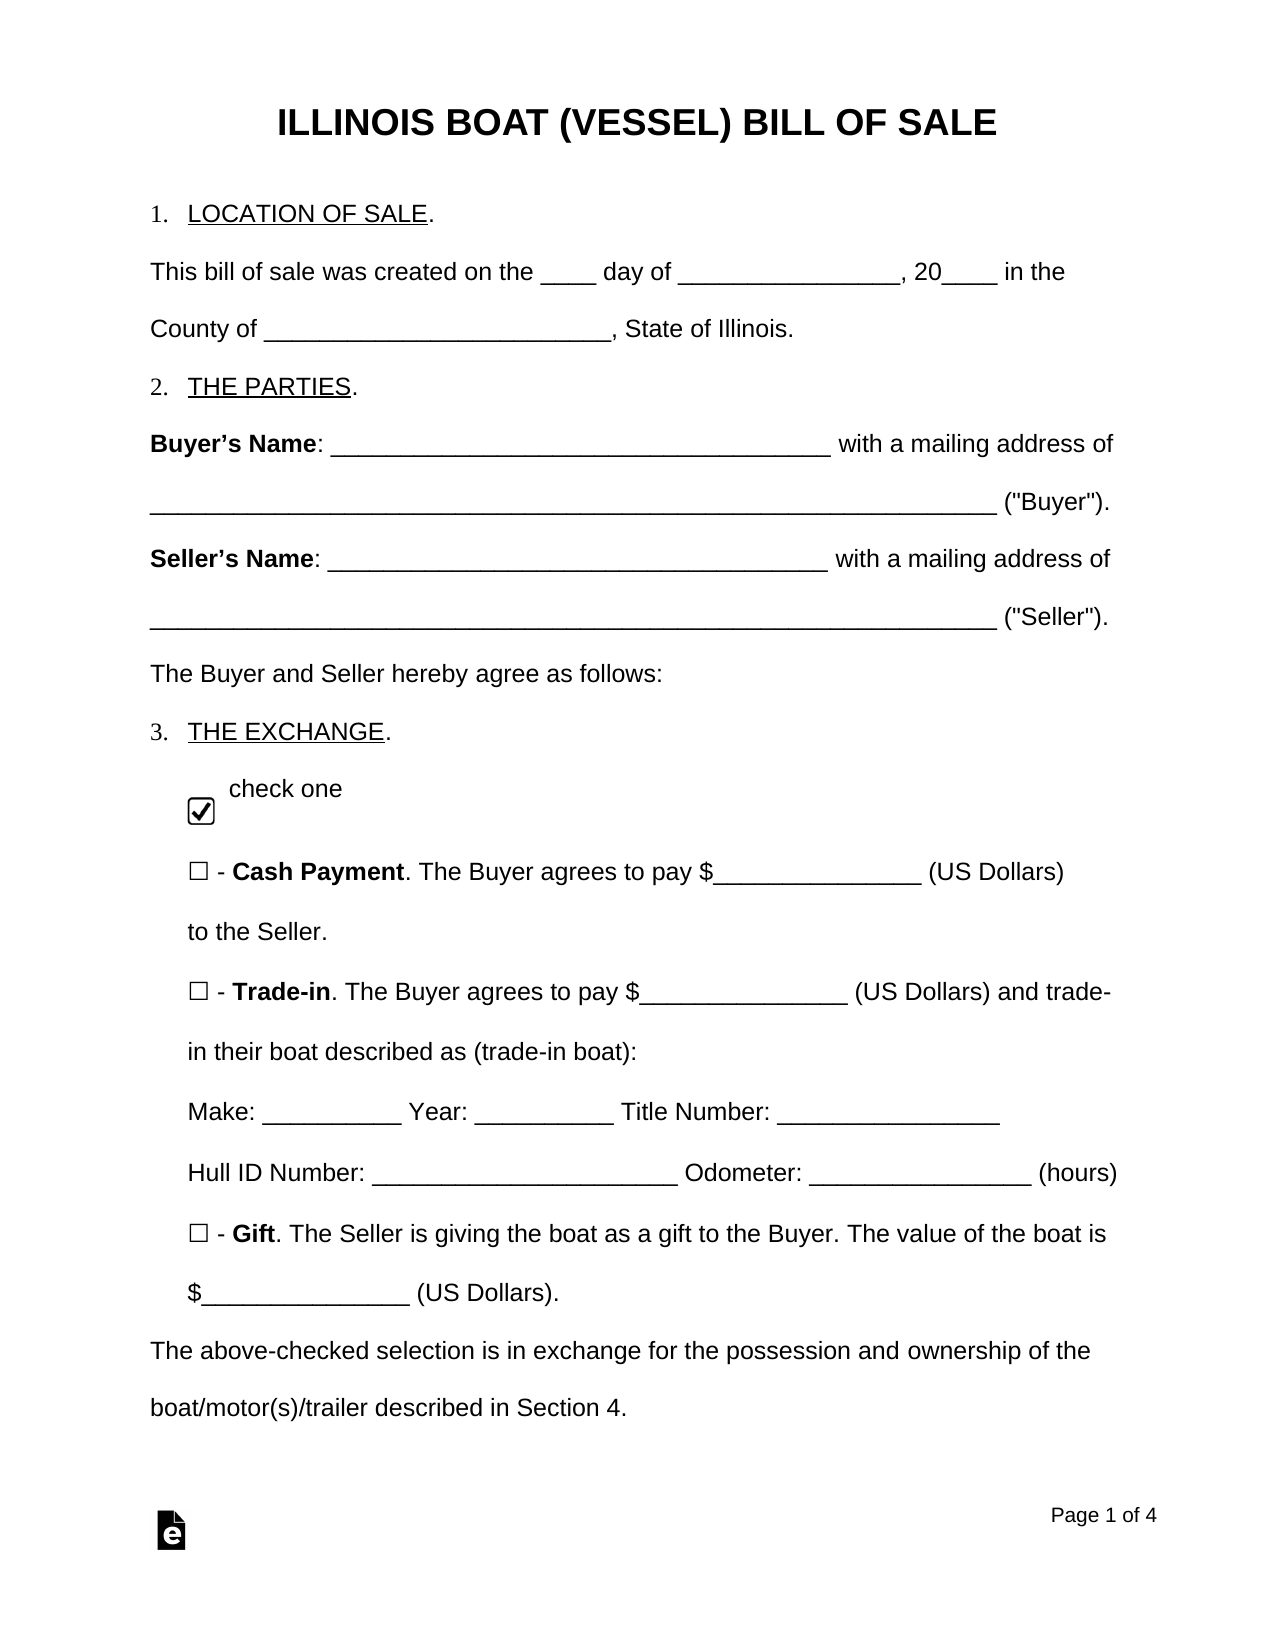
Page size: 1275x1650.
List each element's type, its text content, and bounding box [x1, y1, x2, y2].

text ☐ - Trade-in. The Buyer agrees to pay $_______________ (US Dollars) and trade-in their boat described as (trade-in boat): [187, 974, 1125, 1066]
list THE PARTIES. [150, 371, 1125, 400]
text ☐ - Cash Payment. The Buyer agrees to pay $_______________ (US Dollars) to the Seller. [187, 854, 1125, 945]
text This bill of sale was created on the ____ day of ________________, 20____ in the County of _________________________, State of Illinois. [150, 256, 1125, 343]
list _____________________________________________________________ ("Seller"). [150, 602, 1125, 630]
list THE EXCHANGE. [150, 717, 1125, 746]
list _____________________________________________________________ ("Buyer"). [150, 487, 1125, 515]
list The Buyer and Seller hereby agree as follows: [150, 659, 1125, 688]
text Make: __________ Year: __________ Title Number: ________________ [187, 1097, 1127, 1126]
list check one [187, 774, 1125, 825]
subtitle ILLINOIS BOAT (VESSEL) BILL OF SALE [150, 100, 1125, 143]
text Hull ID Number: ______________________ Odometer: ________________ (hours) [187, 1158, 1127, 1187]
list LOCATION OF SALE. [150, 199, 1125, 228]
text ☐ - Gift. The Seller is giving the boat as a gift to the Buyer. The value of the boat is $_______________ (US Dollars). [187, 1215, 1125, 1307]
text The above-checked selection is in exchange for the possession and ownership of the boat/motor(s)/trailer described in Section 4. [150, 1336, 1125, 1422]
list Seller’s Name: ____________________________________ with a mailing address of [150, 544, 1125, 573]
list Buyer’s Name: ____________________________________ with a mailing address of [150, 429, 1125, 458]
